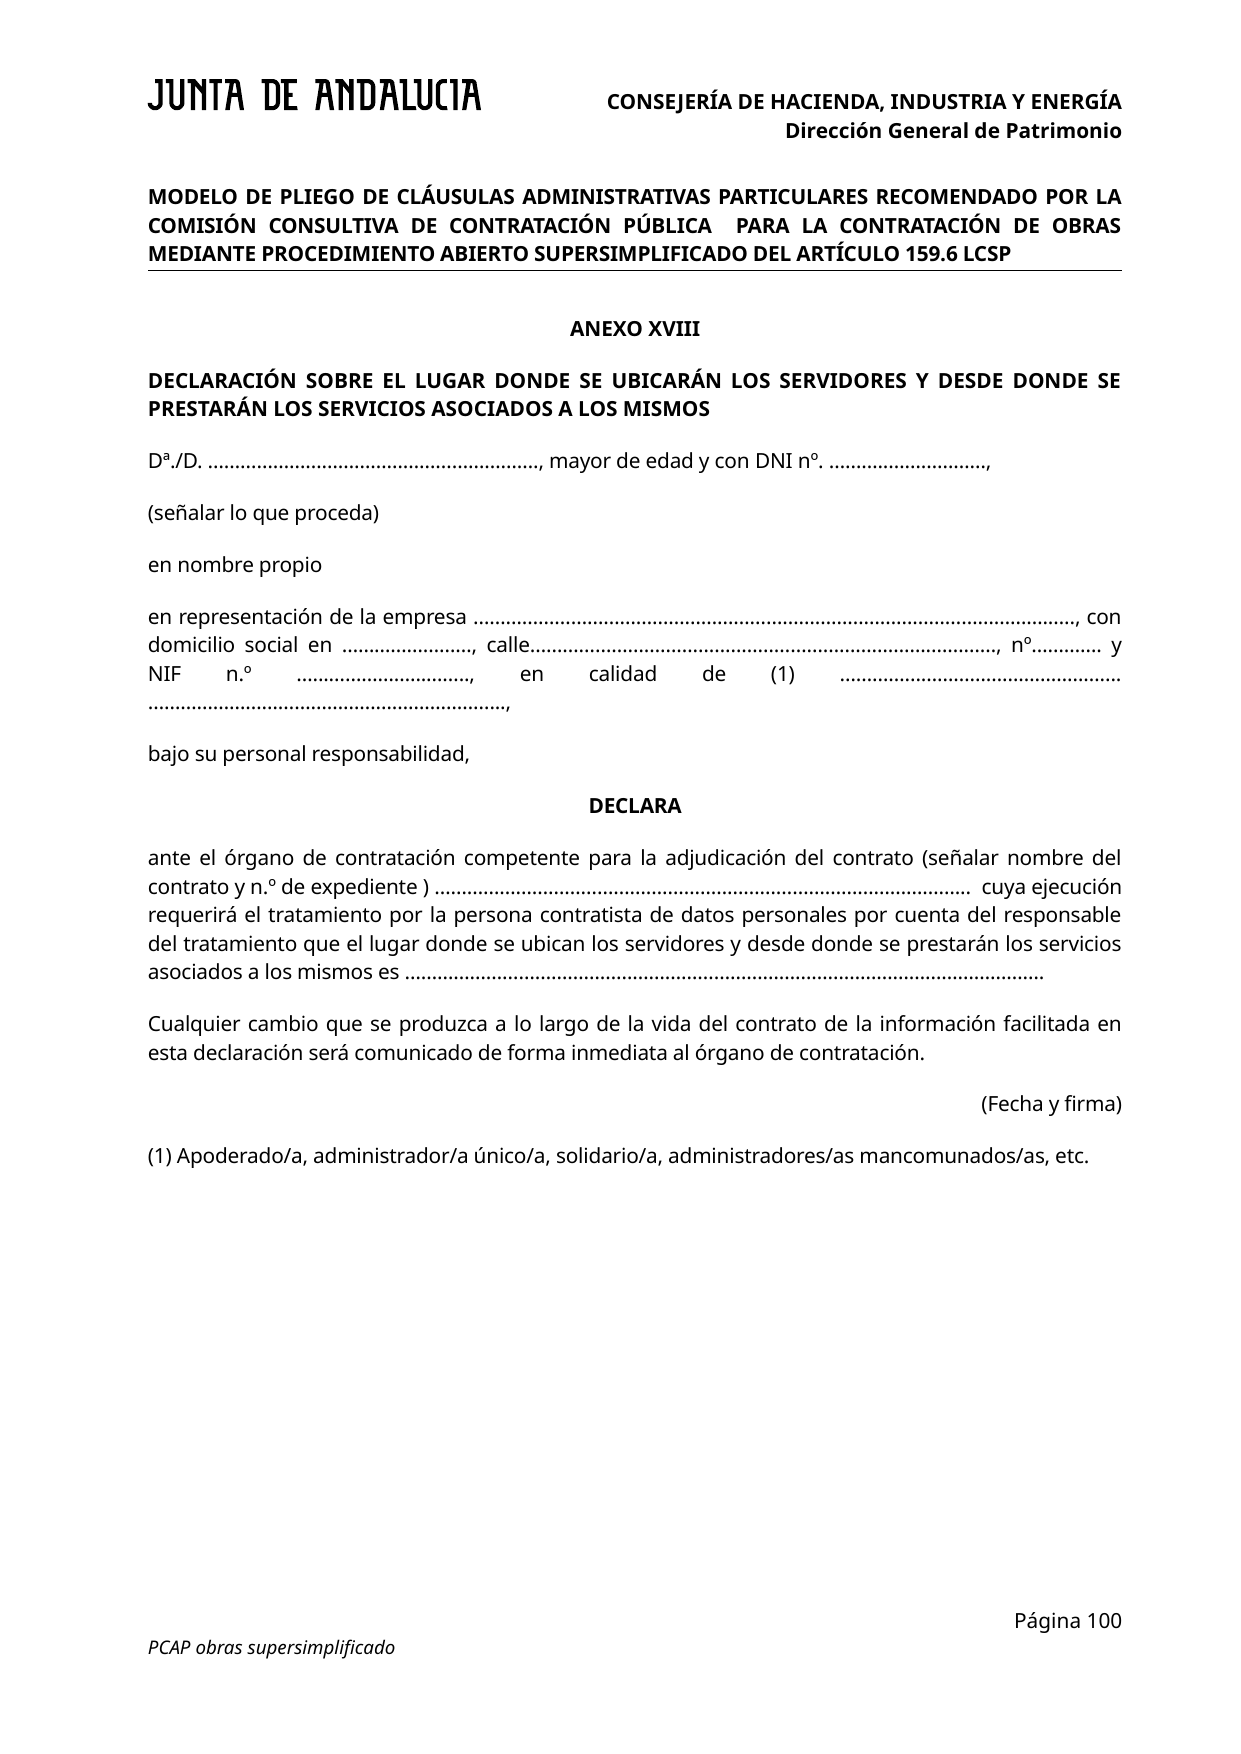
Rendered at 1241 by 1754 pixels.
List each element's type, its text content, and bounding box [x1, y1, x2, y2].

text Dª./D. ……………………………………………………., mayor de edad y con DNI nº. ………..………………, [148, 446, 1122, 475]
text DECLARACIÓN SOBRE EL LUGAR DONDE SE UBICARÁN LOS SERVIDORES Y DESDE DONDE SE PRESTARÁN LOS SERVICIOS ASOCIADOS A LOS MISMOS [148, 366, 1122, 423]
text bajo su personal responsabilidad, [148, 739, 1122, 768]
text (Fecha y firma) [148, 1089, 1122, 1118]
text en nombre propio [148, 550, 1122, 579]
text DECLARA [148, 791, 1122, 820]
text ANEXO XVIII [148, 314, 1122, 342]
text (señalar lo que proceda) [148, 498, 1122, 527]
text Cualquier cambio que se produzca a lo largo de la vida del contrato de la información facilitada en esta declaración será comunicado de forma inmediata al órgano de contratación. [148, 1009, 1122, 1066]
text (1) Apoderado/a, administrador/a único/a, solidario/a, administradores/as mancomunados/as, etc. [148, 1142, 1122, 1170]
text ante el órgano de contratación competente para la adjudicación del contrato (señalar nombre del contrato y n.º de expediente ) ……………………………………………………………………………………... cuya ejecución requerirá el tratamiento por la persona contratista de datos personales por cuenta del responsable del tratamiento que el lugar donde se ubican los servidores y desde donde se prestarán los servicios asociados a los mismos es ………………………………………………………………………………………………………. [148, 843, 1122, 986]
text en representación de la empresa …………………………………………………………………………………………….….., con domicilio social en ……………………, calle………………………………………………………………..…………, nº…………. y NIF n.º …...……………...…….., en calidad de (1) …………...……………………………....………………………………………………………..., [148, 602, 1122, 716]
text MODELO DE PLIEGO DE CLÁUSULAS ADMINISTRATIVAS PARTICULARES RECOMENDADO POR LA COMISIÓN CONSULTIVA DE CONTRATACIÓN PÚBLICA PARA LA CONTRATACIÓN DE OBRAS MEDIANTE PROCEDIMIENTO ABIERTO SUPERSIMPLIFICADO DEL ARTÍCULO 159.6 LCSP [148, 182, 1122, 270]
